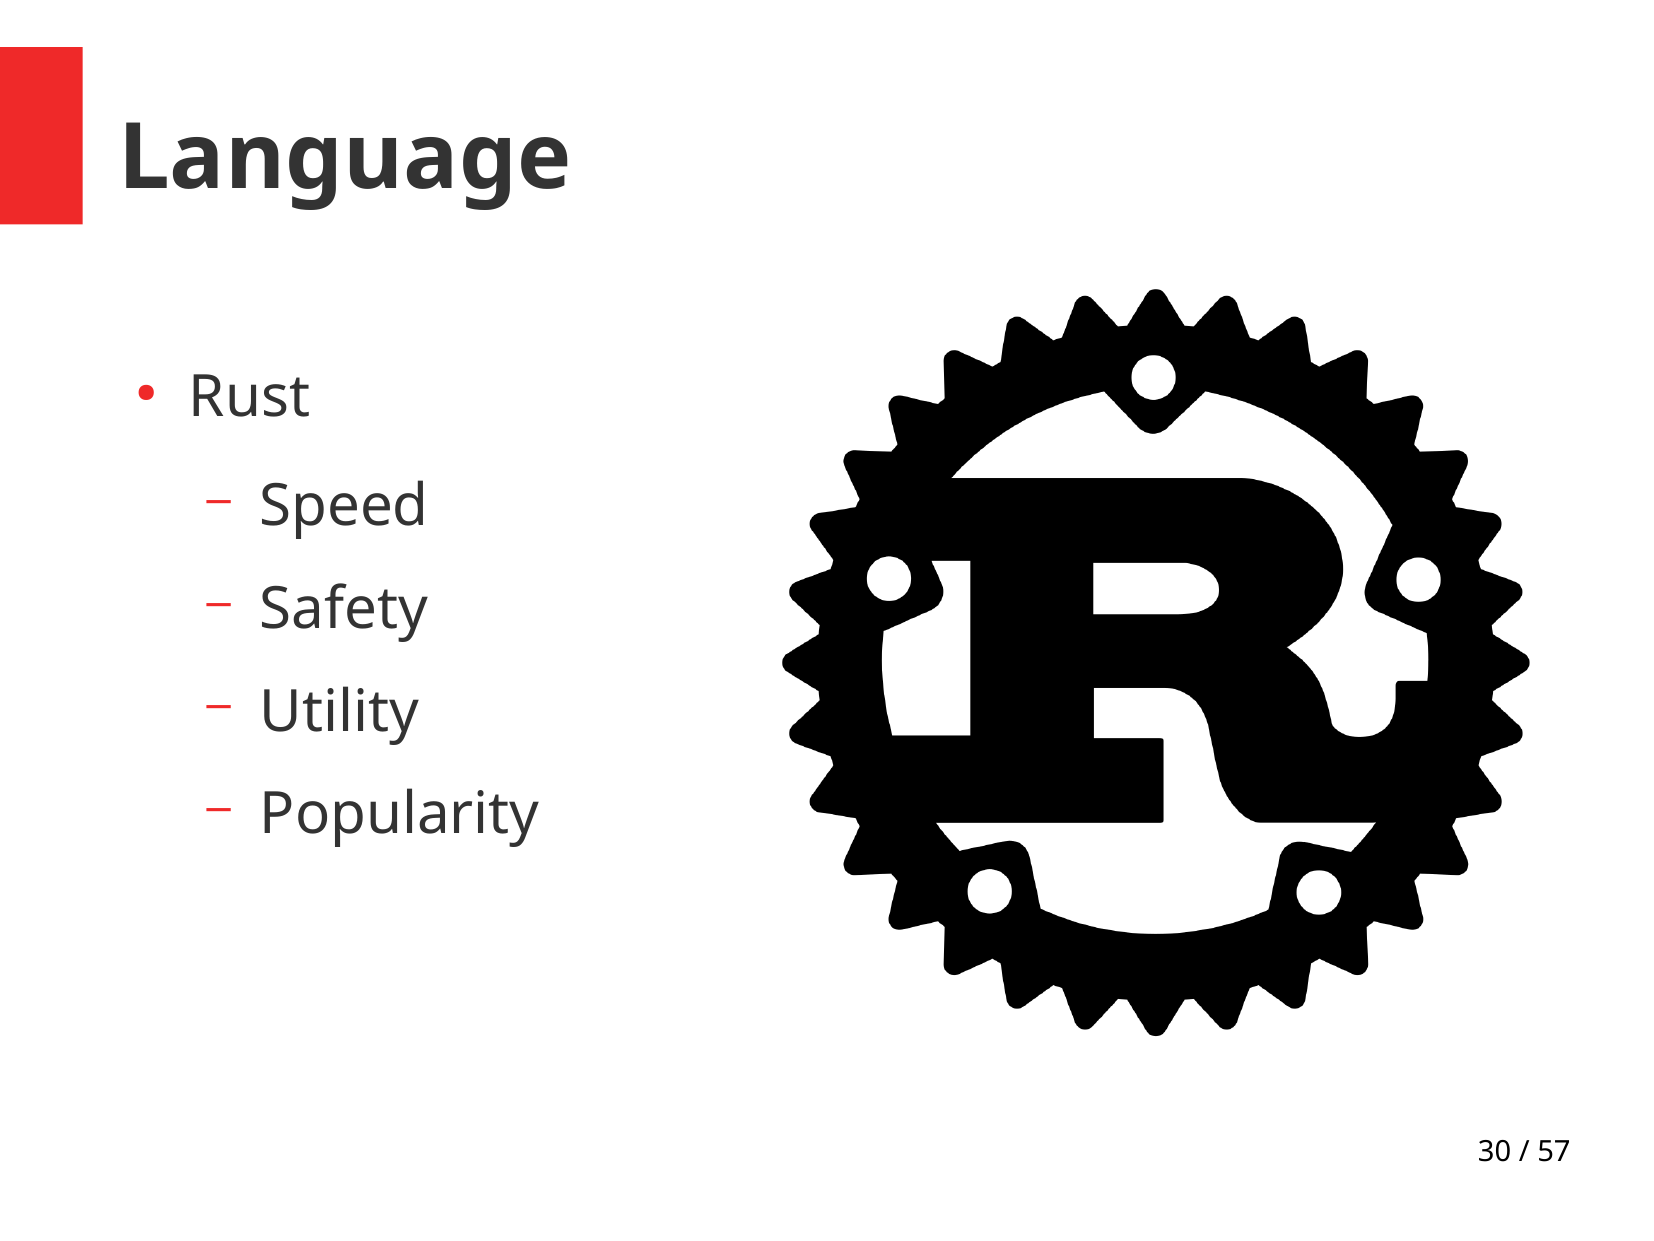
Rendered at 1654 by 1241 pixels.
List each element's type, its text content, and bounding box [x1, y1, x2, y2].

picture [774, 284, 1531, 1041]
list Rust Speed Safety Utility Popularity [118, 354, 766, 1074]
title Language [118, 49, 1571, 257]
